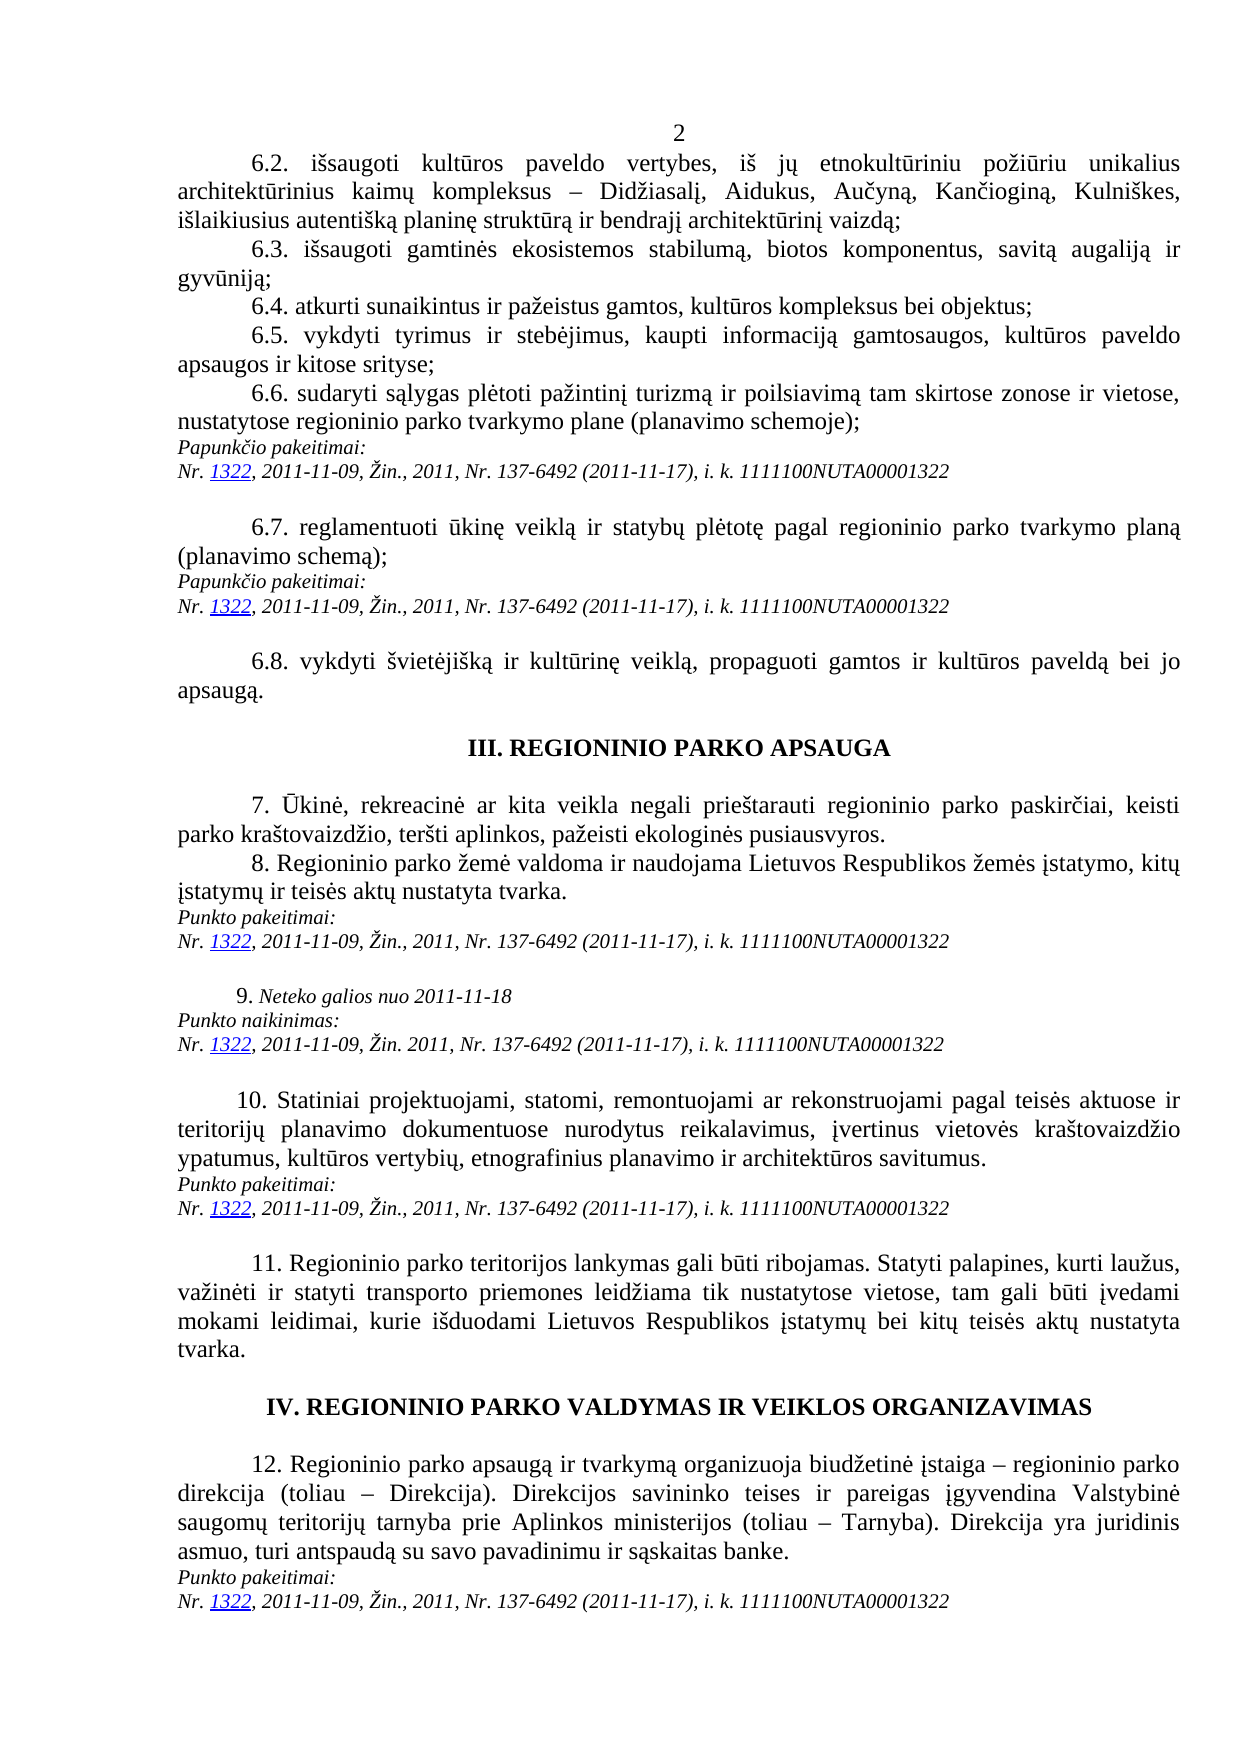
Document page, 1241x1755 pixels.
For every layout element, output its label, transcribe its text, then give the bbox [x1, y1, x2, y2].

text Nr. 1322, 2011-11-09, Žin., 2011, Nr. 137-6492 (2011-11-17), i. k. 1111100NUTA00001322 [177, 929, 1181, 953]
text Punkto pakeitimai: [177, 905, 1181, 929]
subtitle IV. REGIONINIO PARKO VALDYMAS IR VEIKLOS ORGANIZAVIMAS [177, 1392, 1181, 1421]
text Nr. 1322, 2011-11-09, Žin., 2011, Nr. 137-6492 (2011-11-17), i. k. 1111100NUTA00001322 [177, 459, 1181, 483]
text Papunkčio pakeitimai: [177, 435, 1181, 459]
text 6.5. vykdyti tyrimus ir stebėjimus, kaupti informaciją gamtosaugos, kultūros paveldo apsaugos ir kitose srityse; [177, 320, 1181, 378]
text 10. Statiniai projektuojami, statomi, remontuojami ar rekonstruojami pagal teisės aktuose ir teritorijų planavimo dokumentuose nurodytus reikalavimus, įvertinus vietovės kraštovaizdžio ypatumus, kultūros vertybių, etnografinius planavimo ir architektūros savitumus. [177, 1085, 1181, 1171]
text 6.3. išsaugoti gamtinės ekosistemos stabilumą, biotos komponentus, savitą augaliją ir gyvūniją; [177, 234, 1181, 291]
text Nr. 1322, 2011-11-09, Žin., 2011, Nr. 137-6492 (2011-11-17), i. k. 1111100NUTA00001322 [177, 1589, 1181, 1613]
text Papunkčio pakeitimai: [177, 569, 1181, 593]
text Nr. 1322, 2011-11-09, Žin., 2011, Nr. 137-6492 (2011-11-17), i. k. 1111100NUTA00001322 [177, 593, 1181, 618]
text 6.7. reglamentuoti ūkinę veiklą ir statybų plėtotę pagal regioninio parko tvarkymo planą (planavimo schemą); [177, 512, 1181, 569]
text 11. Regioninio parko teritorijos lankymas gali būti ribojamas. Statyti palapines, kurti laužus, važinėti ir statyti transporto priemones leidžiama tik nustatytose vietose, tam gali būti įvedami mokami leidimai, kurie išduodami Lietuvos Respublikos įstatymų bei kitų teisės aktų nustatyta tvarka. [177, 1248, 1181, 1363]
text 8. Regioninio parko žemė valdoma ir naudojama Lietuvos Respublikos žemės įstatymo, kitų įstatymų ir teisės aktų nustatyta tvarka. [177, 848, 1181, 905]
text 6.2. išsaugoti kultūros paveldo vertybes, iš jų etnokultūriniu požiūriu unikalius architektūrinius kaimų kompleksus – Didžiasalį, Aidukus, Aučyną, Kančioginą, Kulniškes, išlaikiusius autentišką planinę struktūrą ir bendrajį architektūrinį vaizdą; [177, 148, 1181, 234]
text 6.6. sudaryti sąlygas plėtoti pažintinį turizmą ir poilsiavimą tam skirtose zonose ir vietose, nustatytose regioninio parko tvarkymo plane (planavimo schemoje); [177, 378, 1181, 435]
text 7. Ūkinė, rekreacinė ar kita veikla negali prieštarauti regioninio parko paskirčiai, keisti parko kraštovaizdžio, teršti aplinkos, pažeisti ekologinės pusiausvyros. [177, 790, 1181, 848]
text Punkto naikinimas: [177, 1008, 1181, 1032]
text Nr. 1322, 2011-11-09, Žin. 2011, Nr. 137-6492 (2011-11-17), i. k. 1111100NUTA00001322 [177, 1032, 1181, 1056]
subtitle III. REGIONINIO PARKO APSAUGA [177, 733, 1181, 761]
text Punkto pakeitimai: [177, 1564, 1181, 1589]
text 6.4. atkurti sunaikintus ir pažeistus gamtos, kultūros kompleksus bei objektus; [177, 291, 1181, 320]
text 9. Neteko galios nuo 2011-11-18 [177, 982, 1181, 1008]
text Punkto pakeitimai: [177, 1171, 1181, 1196]
text Nr. 1322, 2011-11-09, Žin., 2011, Nr. 137-6492 (2011-11-17), i. k. 1111100NUTA00001322 [177, 1196, 1181, 1219]
text 6.8. vykdyti švietėjišką ir kultūrinę veiklą, propaguoti gamtos ir kultūros paveldą bei jo apsaugą. [177, 646, 1181, 704]
text 12. Regioninio parko apsaugą ir tvarkymą organizuoja biudžetinė įstaiga – regioninio parko direkcija (toliau – Direkcija). Direkcijos savininko teises ir pareigas įgyvendina Valstybinė saugomų teritorijų tarnyba prie Aplinkos ministerijos (toliau – Tarnyba). Direkcija yra juridinis asmuo, turi antspaudą su savo pavadinimu ir sąskaitas banke. [177, 1449, 1181, 1564]
